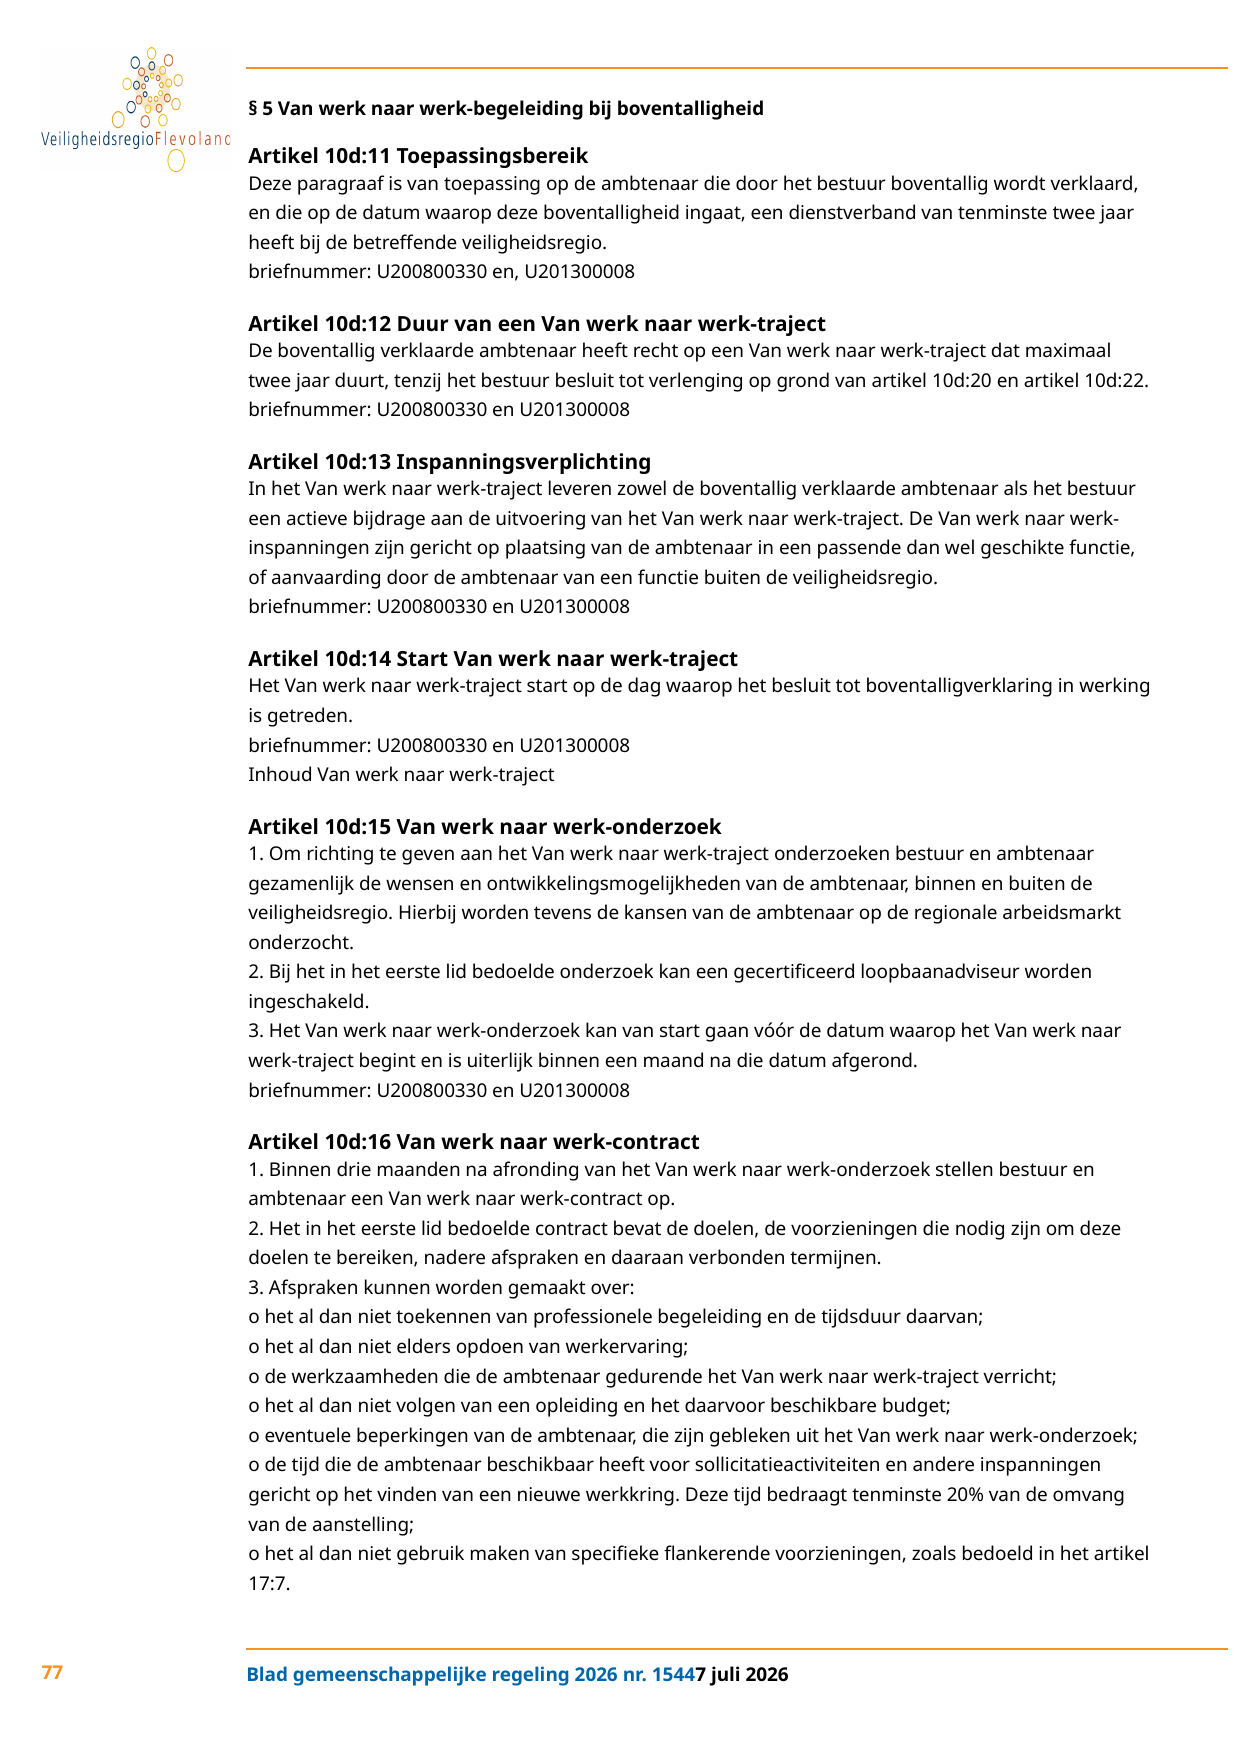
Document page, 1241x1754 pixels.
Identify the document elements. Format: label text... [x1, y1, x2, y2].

text 1. Om richting te geven aan het Van werk naar werk-traject onderzoeken bestuur en ambtenaar gezamenlijk de wensen en ontwikkelingsmogelijkheden van de ambtenaar, binnen en buiten de veiligheidsregio. Hierbij worden tevens de kansen van de ambtenaar op de regionale arbeidsmarkt onderzocht. [248, 840, 1152, 955]
text o het al dan niet elders opdoen van werkervaring; [248, 1333, 1152, 1359]
text § 5 Van werk naar werk-begeleiding bij boventalligheid [248, 95, 1152, 121]
text briefnummer: U200800330 en, U201300008 [248, 258, 1152, 284]
text Artikel 10d:12 Duur van een Van werk naar werk-traject [248, 309, 1152, 337]
text 3. Het Van werk naar werk-onderzoek kan van start gaan vóór de datum waarop het Van werk naar werk-traject begint en is uiterlijk binnen een maand na die datum afgerond. [248, 1018, 1152, 1073]
text Het Van werk naar werk-traject start op de dag waarop het besluit tot boventalligverklaring in werking is getreden. [248, 673, 1152, 728]
text 2. Het in het eerste lid bedoelde contract bevat de doelen, de voorzieningen die nodig zijn om deze doelen te bereiken, nadere afspraken en daaraan verbonden termijnen. [248, 1215, 1152, 1270]
text De boventallig verklaarde ambtenaar heeft recht op een Van werk naar werk-traject dat maximaal twee jaar duurt, tenzij het bestuur besluit tot verlenging op grond van artikel 10d:20 en artikel 10d:22. [248, 337, 1152, 393]
text Artikel 10d:13 Inspanningsverplichting [248, 447, 1152, 475]
text o het al dan niet gebruik maken van specifieke flankerende voorzieningen, zoals bedoeld in het artikel 17:7. [248, 1540, 1152, 1596]
text briefnummer: U200800330 en U201300008 [248, 594, 1152, 619]
text 2. Bij het in het eerste lid bedoelde onderzoek kan een gecertificeerd loopbaanadviseur worden ingeschakeld. [248, 958, 1152, 1014]
text o het al dan niet toekennen van professionele begeleiding en de tijdsduur daarvan; [248, 1304, 1152, 1329]
text o eventuele beperkingen van de ambtenaar, die zijn gebleken uit het Van werk naar werk-onderzoek; [248, 1422, 1152, 1448]
text Artikel 10d:11 Toepassingsbereik [248, 141, 1152, 170]
text o de werkzaamheden die de ambtenaar gedurende het Van werk naar werk-traject verricht; [248, 1363, 1152, 1388]
text 1. Binnen drie maanden na afronding van het Van werk naar werk-onderzoek stellen bestuur en ambtenaar een Van werk naar werk-contract op. [248, 1156, 1152, 1211]
text briefnummer: U200800330 en U201300008 [248, 1077, 1152, 1103]
text Artikel 10d:14 Start Van werk naar werk-traject [248, 644, 1152, 673]
text 3. Afspraken kunnen worden gemaakt over: [248, 1274, 1152, 1300]
picture [41, 47, 231, 172]
text o de tijd die de ambtenaar beschikbaar heeft voor sollicitatieactiviteiten en andere inspanningen gericht op het vinden van een nieuwe werkkring. Deze tijd bedraagt tenminste 20% van de omvang van de aanstelling; [248, 1452, 1152, 1536]
text briefnummer: U200800330 en U201300008 [248, 397, 1152, 422]
text Artikel 10d:15 Van werk naar werk-onderzoek [248, 812, 1152, 840]
text Inhoud Van werk naar werk-traject [248, 761, 1152, 787]
text briefnummer: U200800330 en U201300008 [248, 732, 1152, 757]
text Artikel 10d:16 Van werk naar werk-contract [248, 1127, 1152, 1156]
text Deze paragraaf is van toepassing op de ambtenaar die door het bestuur boventallig wordt verklaard, en die op de datum waarop deze boventalligheid ingaat, een dienstverband van tenminste twee jaar heeft bij de betreffende veiligheidsregio. [248, 170, 1152, 255]
text In het Van werk naar werk-traject leveren zowel de boventallig verklaarde ambtenaar als het bestuur een actieve bijdrage aan de uitvoering van het Van werk naar werk-traject. De Van werk naar werk-inspanningen zijn gericht op plaatsing van de ambtenaar in een passende dan wel geschikte functie, of aanvaarding door de ambtenaar van een functie buiten de veiligheidsregio. [248, 475, 1152, 590]
text o het al dan niet volgen van een opleiding en het daarvoor beschikbare budget; [248, 1392, 1152, 1418]
